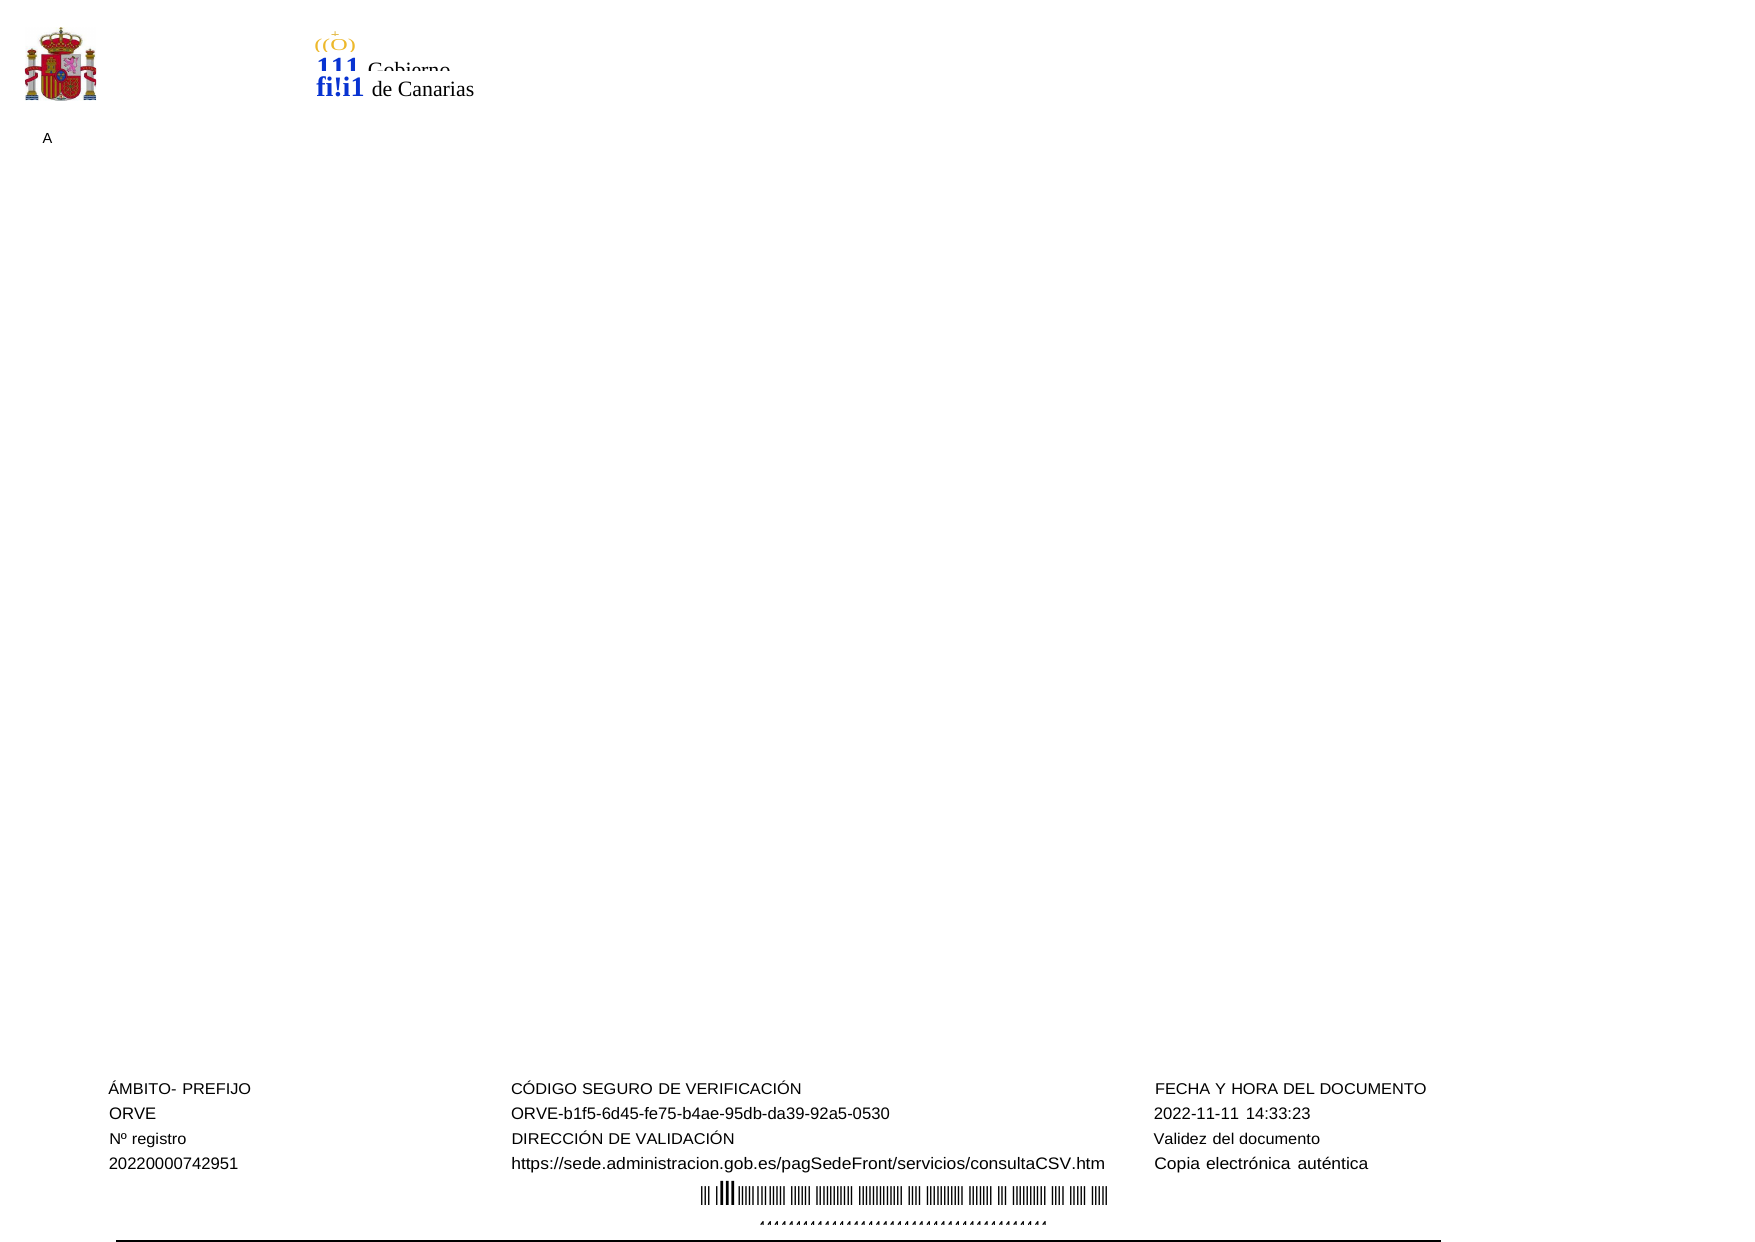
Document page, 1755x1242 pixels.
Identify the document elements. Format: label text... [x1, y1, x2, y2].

text A [42, 129, 491, 146]
